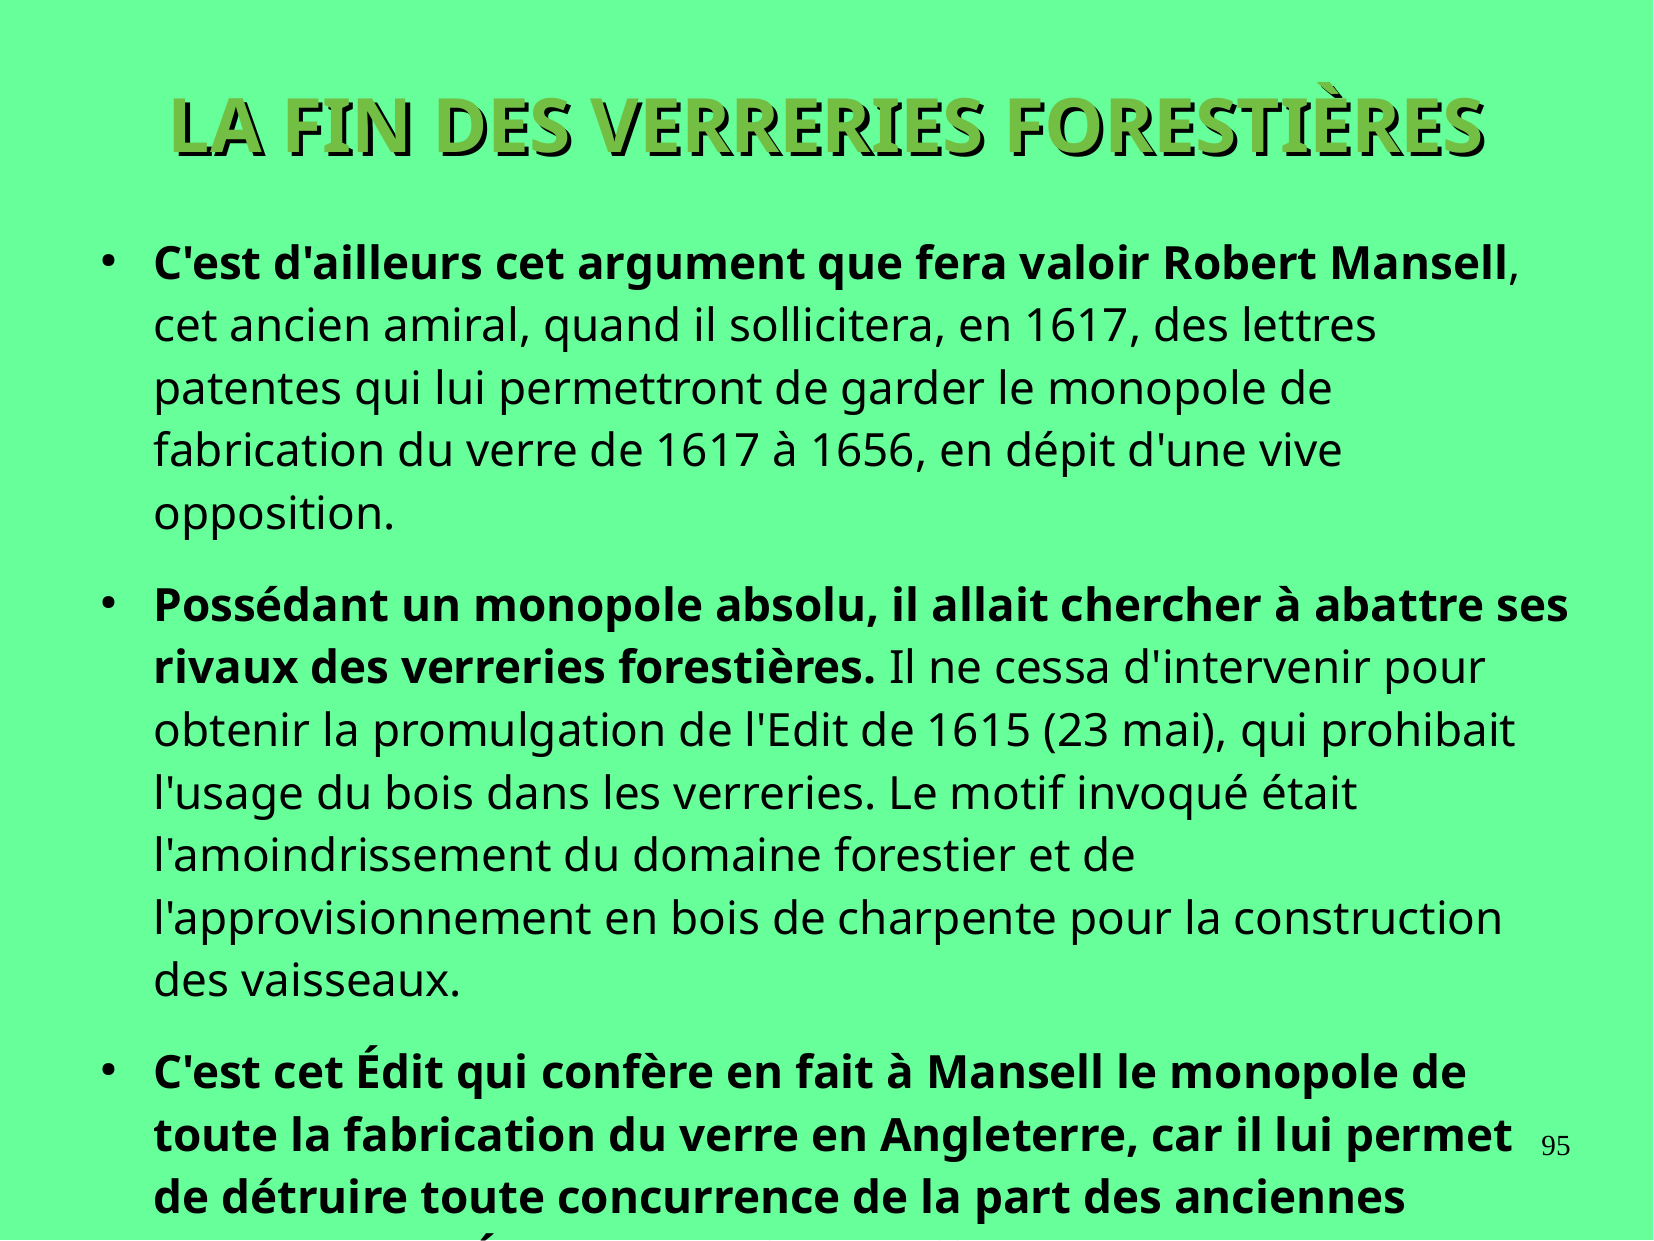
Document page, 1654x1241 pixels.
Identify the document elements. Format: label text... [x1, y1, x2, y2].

title LA FIN DES VERRERIES FORESTIÈRES [82, 19, 1571, 227]
list C'est d'ailleurs cet argument que fera valoir Robert Mansell, cet ancien amiral, quand il sollicitera, en 1617, des lettres patentes qui lui permettront de garder le monopole de fabrication du verre de 1617 à 1656, en dépit d'une vive opposition. Possédant un monopole absolu, il allait chercher à abattre ses rivaux des verreries forestières. Il ne cessa d'intervenir pour obtenir la promulgation de l'Edit de 1615 (23 mai), qui prohibait l'usage du bois dans les verreries. Le motif invoqué était l'amoindrissement du domaine forestier et de l'approvisionnement en bois de charpente pour la construction des vaisseaux. C'est cet Édit qui confère en fait à Mansell le monopole de toute la fabrication du verre en Angleterre, car il lui permet de détruire toute concurrence de la part des anciennes verreries. Cet Édit mettait fin en effet aux entreprises des verriers lorrains. [82, 230, 1571, 1195]
